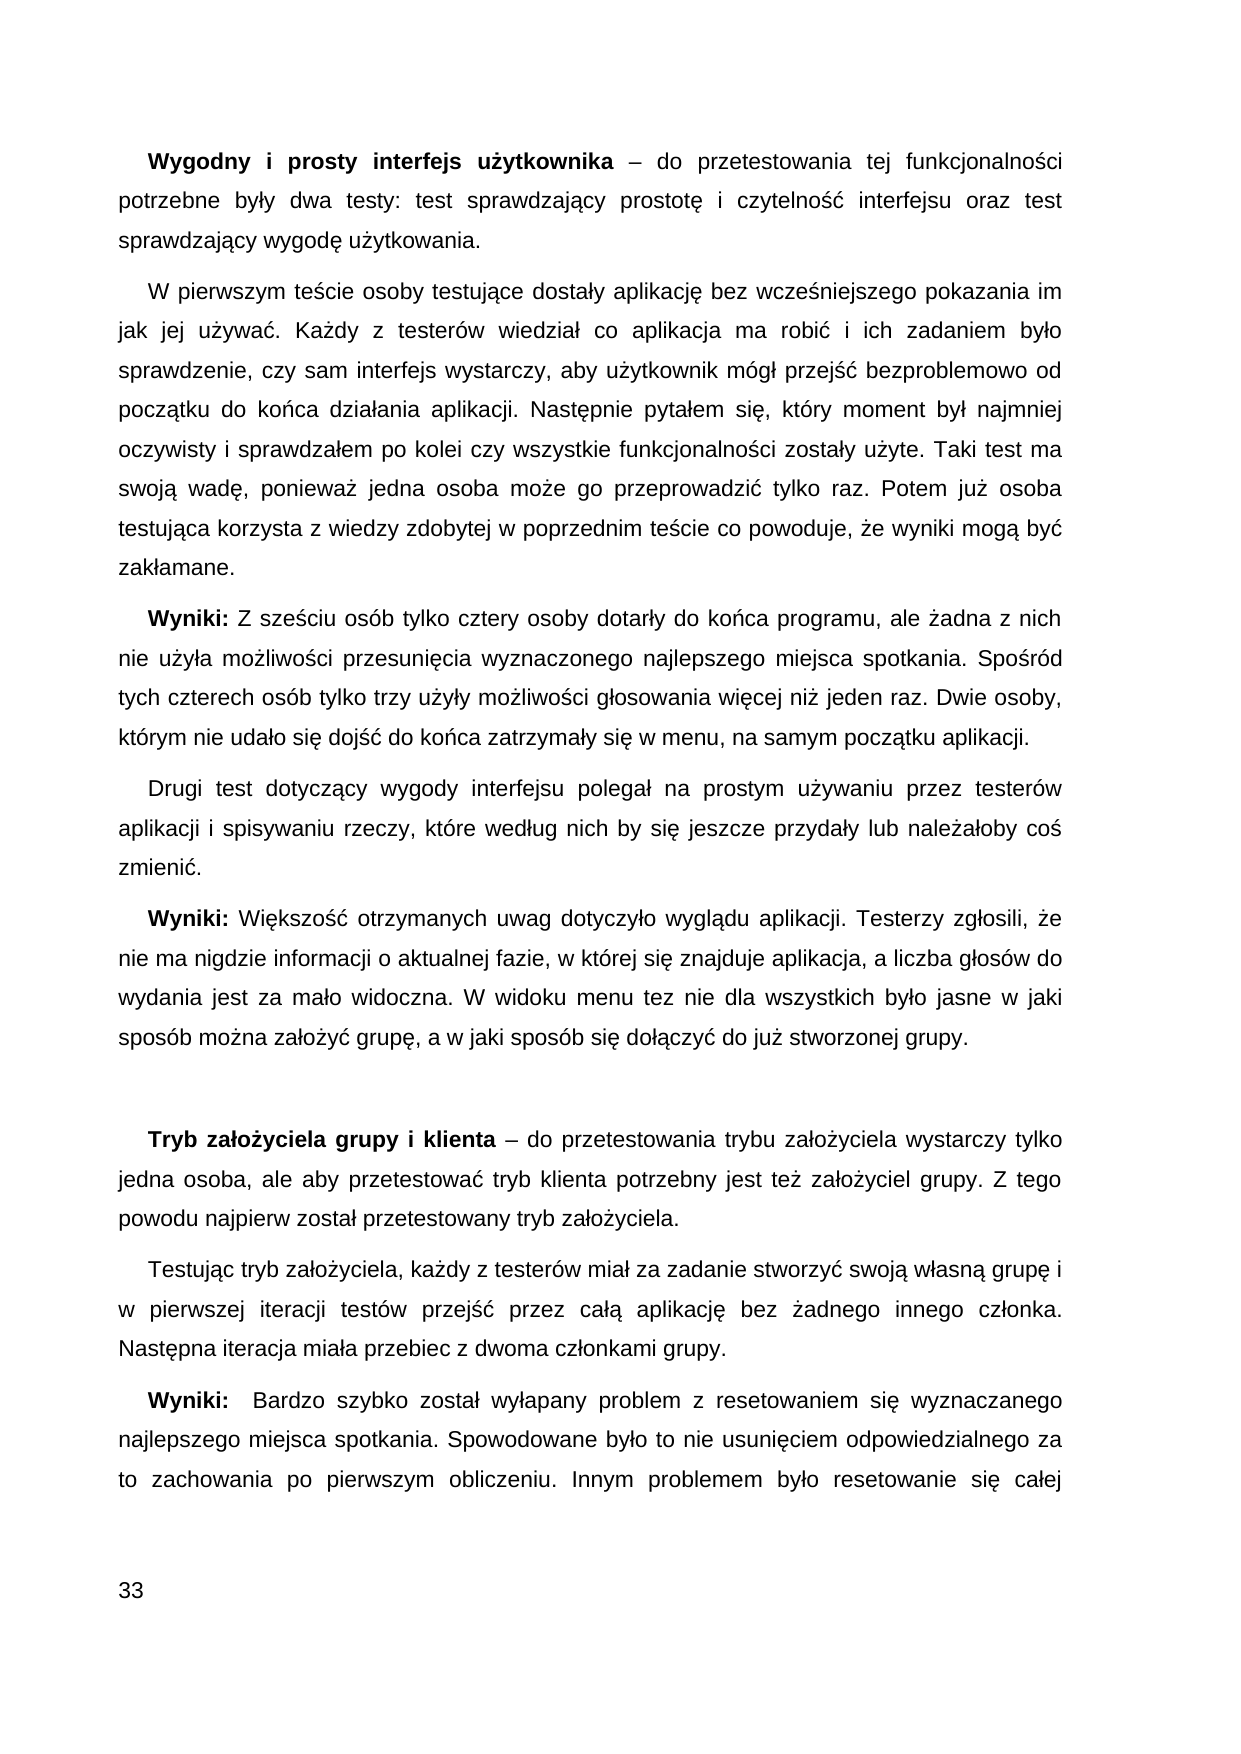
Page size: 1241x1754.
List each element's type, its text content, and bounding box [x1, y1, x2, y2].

text Wyniki: Większość otrzymanych uwag dotyczyło wyglądu aplikacji. Testerzy zgłosili, że nie ma nigdzie informacji o aktualnej fazie, w której się znajduje aplikacja, a liczba głosów do wydania jest za mało widoczna. W widoku menu tez nie dla wszystkich było jasne w jaki sposób można założyć grupę, a w jaki sposób się dołączyć do już stworzonej grupy. [118, 905, 1063, 1050]
text Drugi test dotyczący wygody interfejsu polegał na prostym używaniu przez testerów aplikacji i spisywaniu rzeczy, które według nich by się jeszcze przydały lub należałoby coś zmienić. [118, 775, 1063, 880]
text Wyniki: Z sześciu osób tylko cztery osoby dotarły do końca programu, ale żadna z nich nie użyła możliwości przesunięcia wyznaczonego najlepszego miejsca spotkania. Spośród tych czterech osób tylko trzy użyły możliwości głosowania więcej niż jeden raz. Dwie osoby, którym nie udało się dojść do końca zatrzymały się w menu, na samym początku aplikacji. [118, 605, 1063, 750]
text W pierwszym teście osoby testujące dostały aplikację bez wcześniejszego pokazania im jak jej używać. Każdy z testerów wiedział co aplikacja ma robić i ich zadaniem było sprawdzenie, czy sam interfejs wystarczy, aby użytkownik mógł przejść bezproblemowo od początku do końca działania aplikacji. Następnie pytałem się, który moment był najmniej oczywisty i sprawdzałem po kolei czy wszystkie funkcjonalności zostały użyte. Taki test ma swoją wadę, ponieważ jedna osoba może go przeprowadzić tylko raz. Potem już osoba testująca korzysta z wiedzy zdobytej w poprzednim teście co powoduje, że wyniki mogą być zakłamane. [118, 278, 1063, 581]
text Tryb założyciela grupy i klienta – do przetestowania trybu założyciela wystarczy tylko jedna osoba, ale aby przetestować tryb klienta potrzebny jest też założyciel grupy. Z tego powodu najpierw został przetestowany tryb założyciela. [118, 1126, 1063, 1232]
text Wygodny i prosty interfejs użytkownika – do przetestowania tej funkcjonalności potrzebne były dwa testy: test sprawdzający prostotę i czytelność interfejsu oraz test sprawdzający wygodę użytkowania. [118, 148, 1063, 253]
text Wyniki: Bardzo szybko został wyłapany problem z resetowaniem się wyznaczanego najlepszego miejsca spotkania. Spowodowane było to nie usunięciem odpowiedzialnego za to zachowania po pierwszym obliczeniu. Innym problemem było resetowanie się całej [118, 1387, 1063, 1492]
text Testując tryb założyciela, każdy z testerów miał za zadanie stworzyć swoją własną grupę i w pierwszej iteracji testów przejść przez całą aplikację bez żadnego innego członka. Następna iteracja miała przebiec z dwoma członkami grupy. [118, 1256, 1063, 1362]
